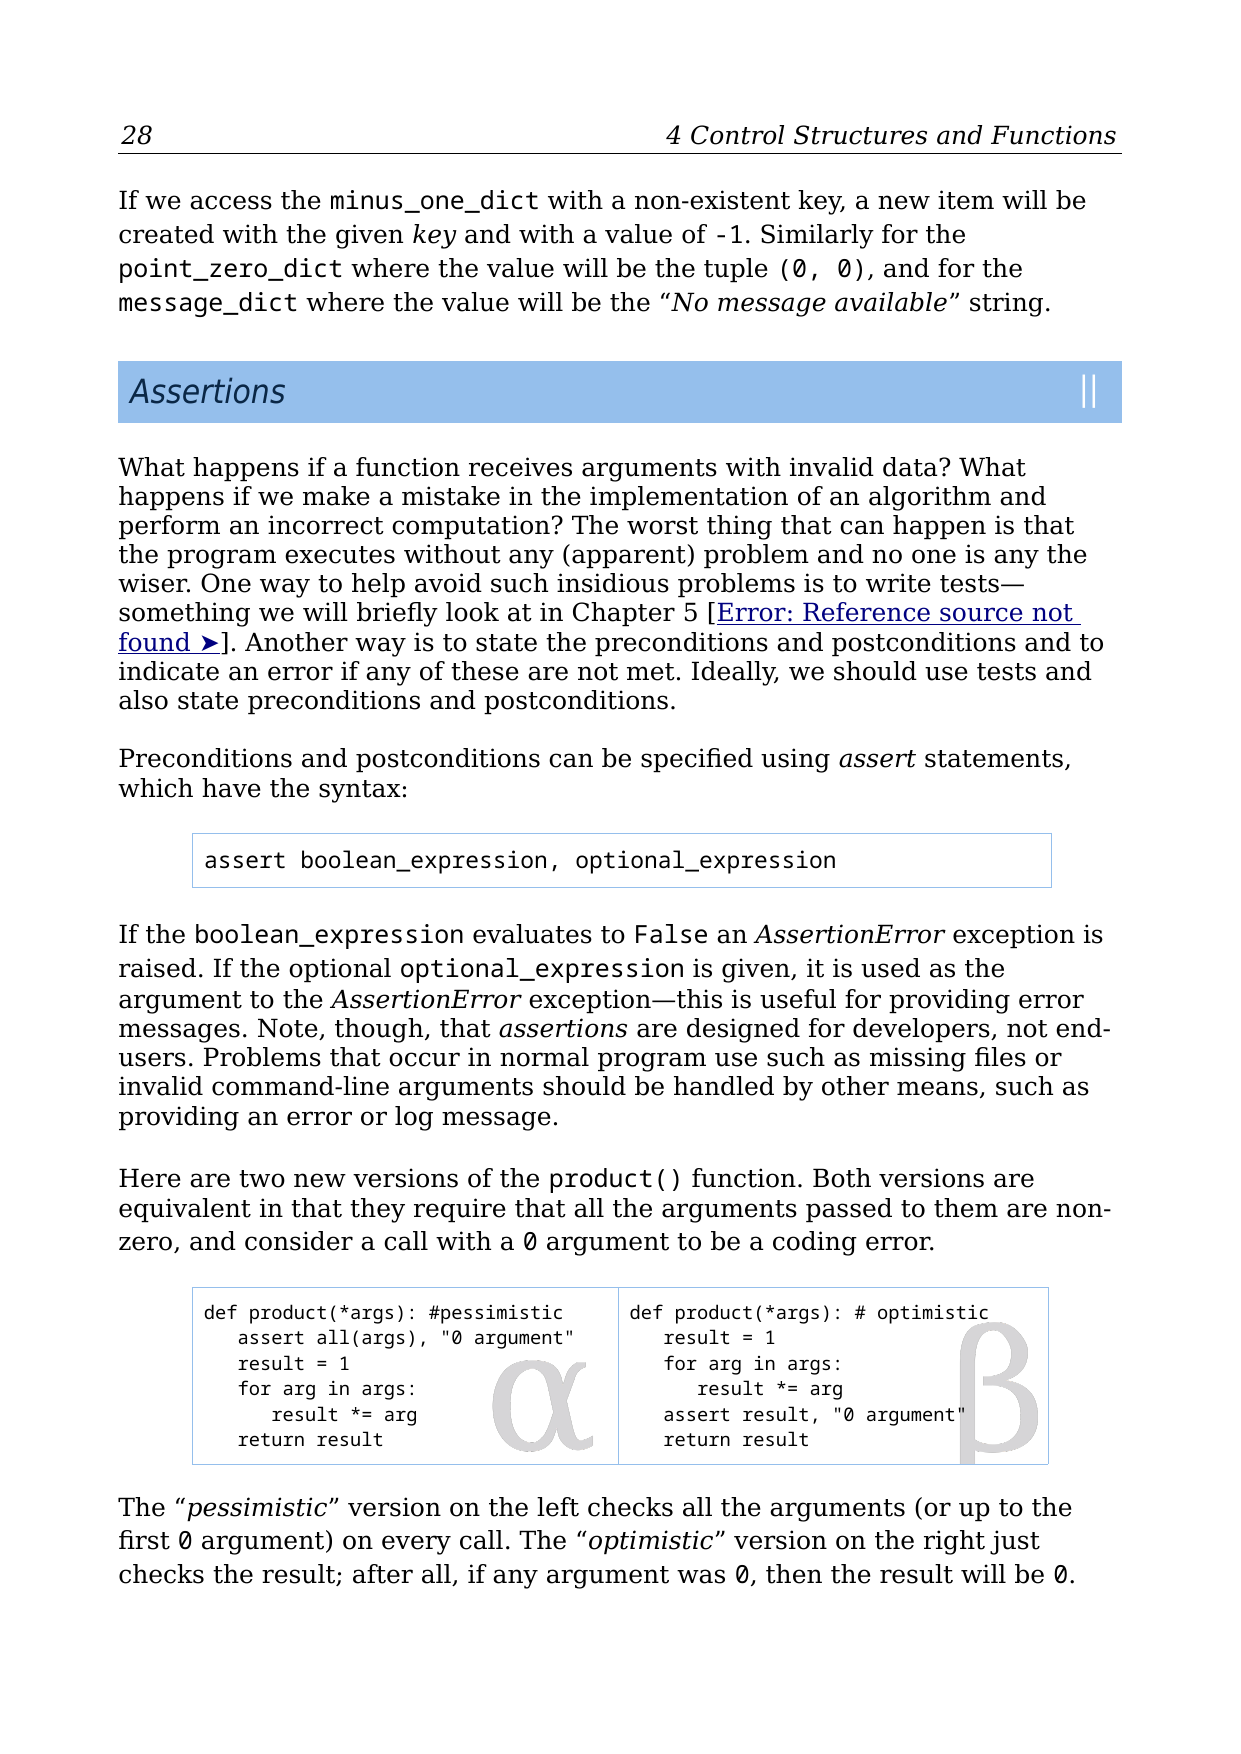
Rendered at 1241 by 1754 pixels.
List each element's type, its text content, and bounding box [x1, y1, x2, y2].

text Preconditions and postconditions can be specified using assert statements, which have the syntax: [118, 745, 1122, 803]
text || [1063, 369, 1098, 408]
text If the boolean_expression evaluates to False an AssertionError exception is raised. If the optional optional_expression is given, it is used as the argument to the AssertionError exception—this is useful for providing error messages. Note, though, that assertions are designed for developers, not end-users. Problems that occur in normal program use such as missing files or invalid command-line arguments should be handled by other means, such as providing an error or log message. [118, 917, 1122, 1131]
text Here are two new versions of the product() function. Both versions are equivalent in that they require that all the arguments passed to them are non-zero, and consider a call with a 0 argument to be a coding error. [118, 1160, 1122, 1258]
table_header def product(*args): #pessimistic assert all(args), "0 argument" result = 1 for arg in args: result *= arg return result [193, 1288, 618, 1464]
text If we access the minus_one_dict with a non-existent key, a new item will be created with the given key and with a value of -1. Similarly for the point_zero_dict where the value will be the tuple (0, 0), and for the message_dict where the value will be the “No message available” string. [118, 183, 1122, 319]
subtitle Assertions [118, 361, 1122, 423]
text The “pessimistic” version on the left checks all the arguments (or up to the first 0 argument) on every call. The “optimistic” version on the right just checks the result; after all, if any argument was 0, then the result will be 0. [118, 1493, 1122, 1591]
text assert boolean_expression, optional_expression [193, 834, 1051, 887]
text What happens if a function receives arguments with invalid data? What happens if we make a mistake in the implementation of an algorithm and perform an incorrect computation? The worst thing that can happen is that the program executes without any (apparent) problem and no one is any the wiser. One way to help avoid such insidious problems is to write tests—something we will briefly look at in Chapter 5 [Error: Reference source not found ➤]. Another way is to state the preconditions and postconditions and to indicate an error if any of these are not met. Ideally, we should use tests and also state preconditions and postconditions. [118, 453, 1122, 715]
table_header def product(*args): # optimistic result = 1 for arg in args: result *= arg assert result, "0 argument" return result [619, 1288, 1048, 1464]
